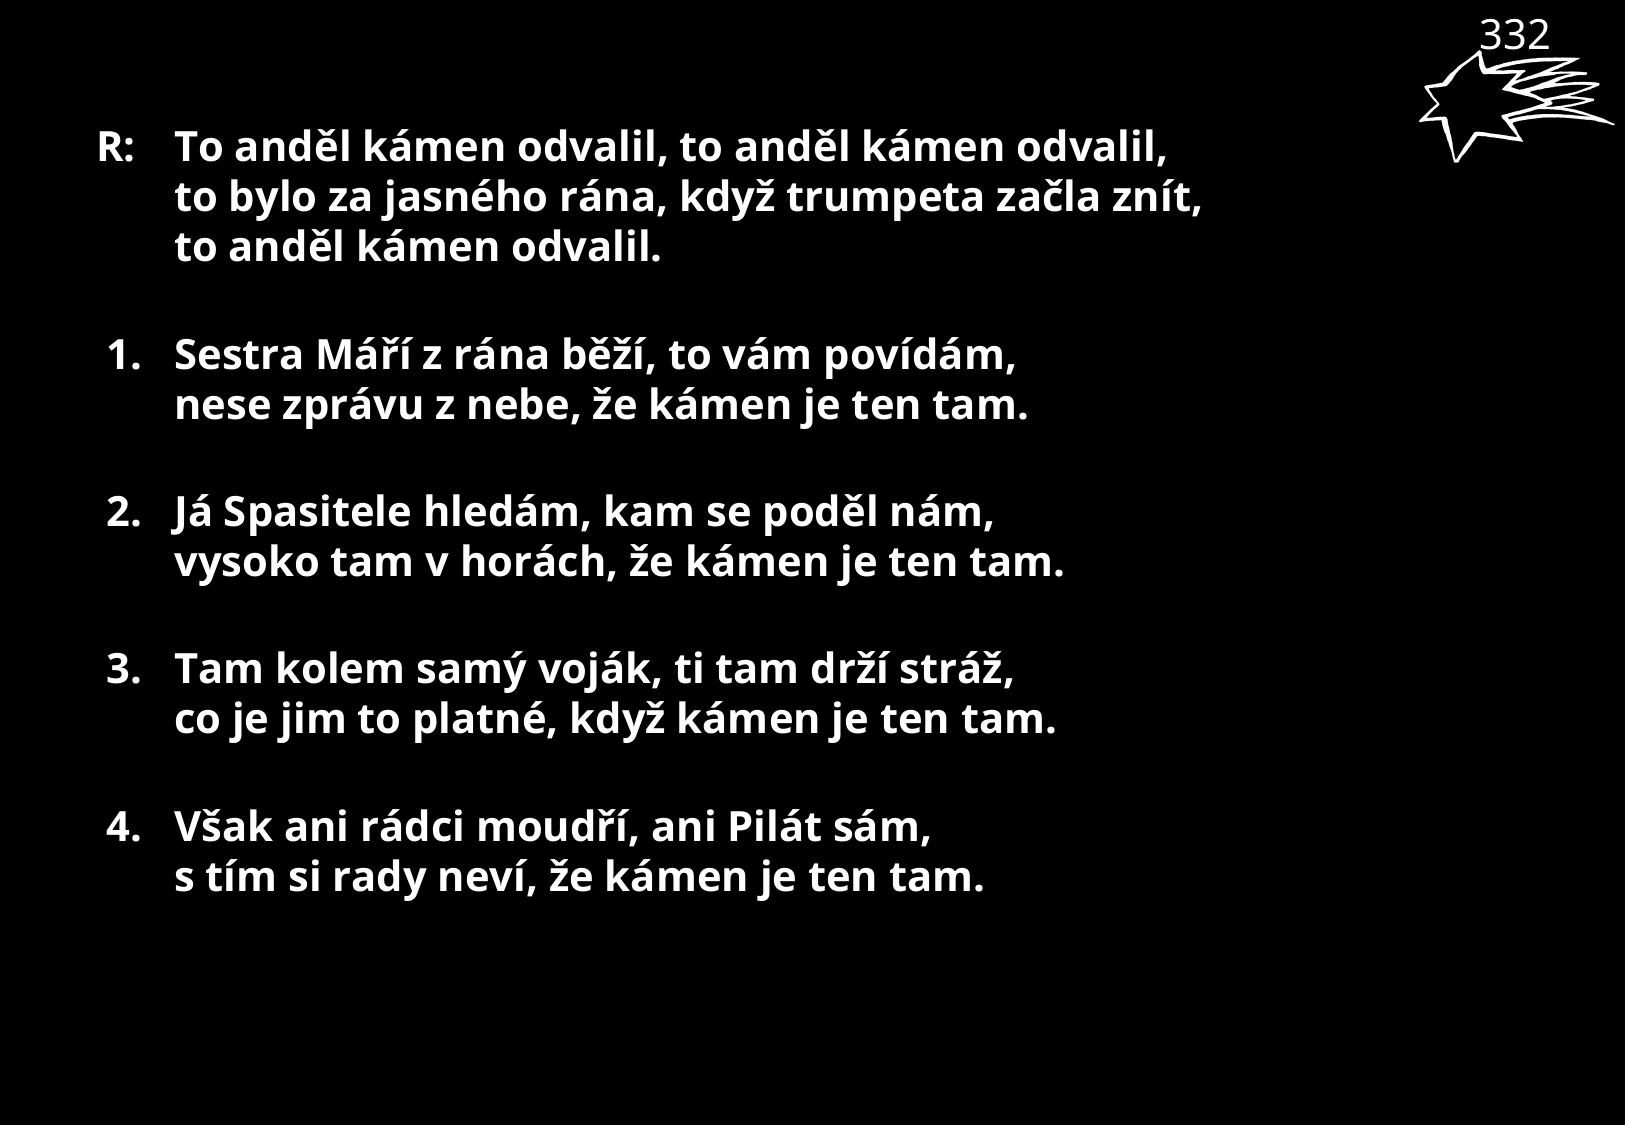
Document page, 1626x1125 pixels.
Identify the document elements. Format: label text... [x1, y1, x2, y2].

list R: To anděl kámen odvalil, to anděl kámen odvalil, to bylo za jasného rána, když trumpeta začla znít, to anděl kámen odvalil. 1. Sestra Máří z rána běží, to vám povídám, nese zprávu z nebe, že kámen je ten tam. 2. Já Spasitele hledám, kam se poděl nám, vysoko tam v horách, že kámen je ten tam. 3. Tam kolem samý voják, ti tam drží stráž, co je jim to platné, když kámen je ten tam. 4. Však ani rádci moudří, ani Pilát sám, s tím si rady neví, že kámen je ten tam. [81, 112, 1544, 1101]
text_box 332 [1405, 0, 1626, 66]
